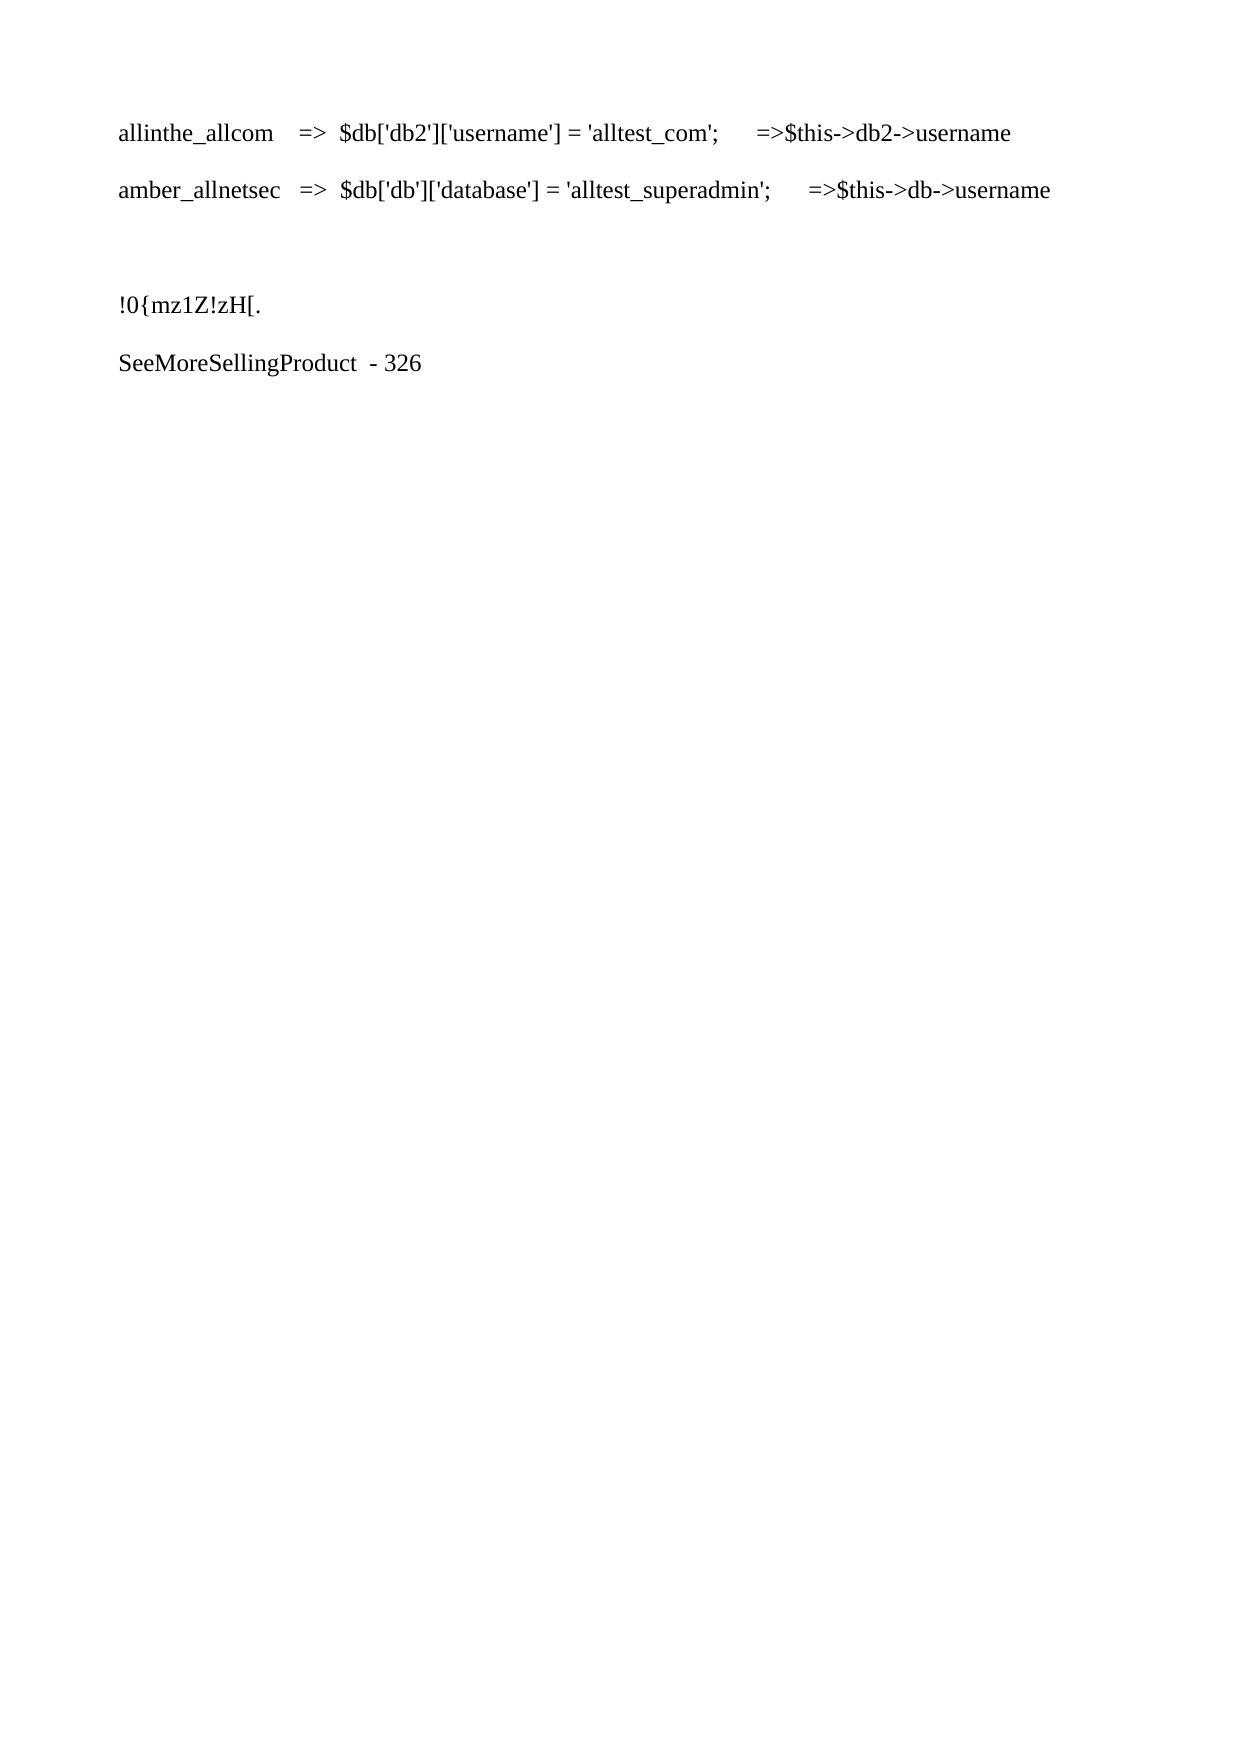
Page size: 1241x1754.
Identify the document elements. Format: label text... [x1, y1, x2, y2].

text !0{mz1Z!zH[. [118, 291, 1122, 319]
text allinthe_allcom => $db['db2']['username'] = 'alltest_com'; =>$this->db2->username [118, 118, 1122, 147]
text SeeMoreSellingProduct - 326 [118, 348, 1122, 377]
text amber_allnetsec => $db['db']['database'] = 'alltest_superadmin'; =>$this->db->username [118, 176, 1122, 204]
